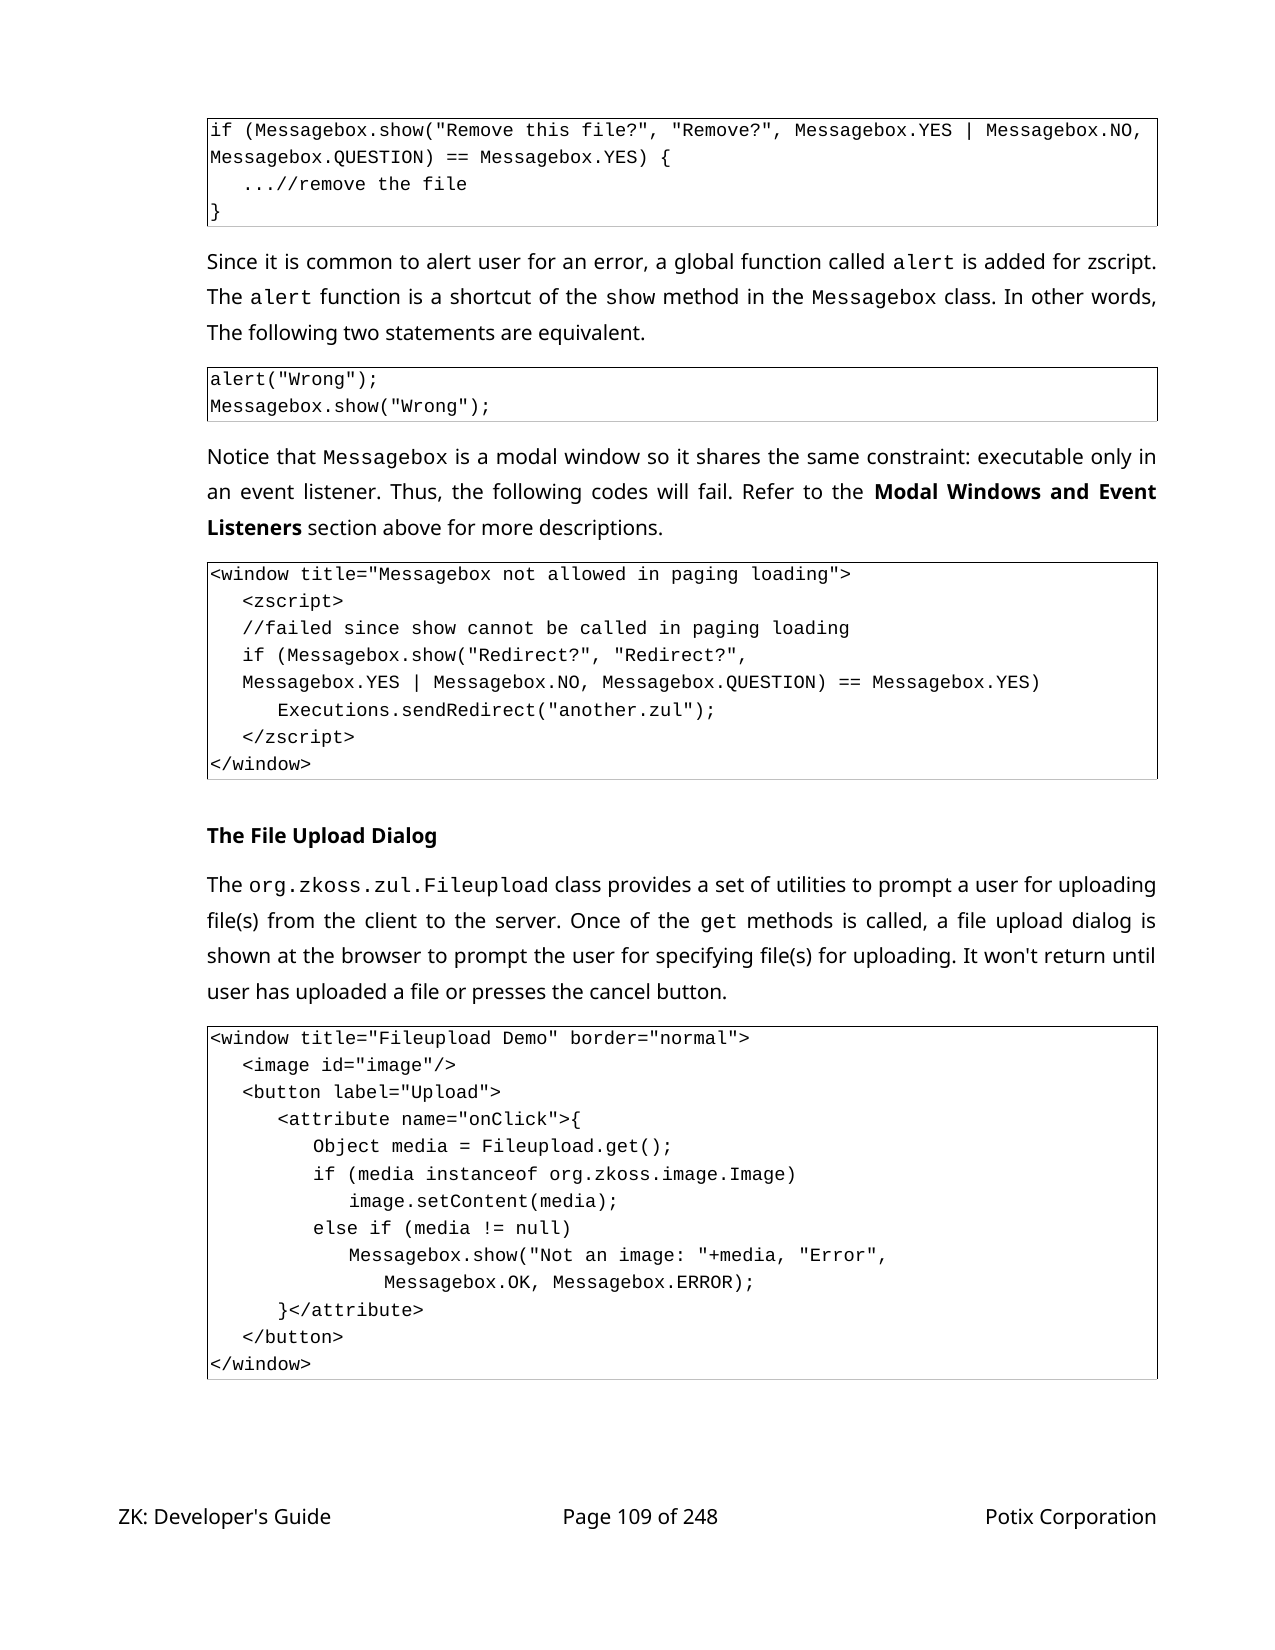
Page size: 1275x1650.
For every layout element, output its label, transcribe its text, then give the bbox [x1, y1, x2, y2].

text </zscript> [208, 725, 1157, 749]
text ...//remove the file [208, 172, 1157, 196]
text <image id="image"/> [208, 1053, 1157, 1077]
text Executions.sendRedirect("another.zul"); [208, 697, 1157, 722]
text </window> [208, 1352, 1157, 1379]
text <window title="Messagebox not allowed in paging loading"> [208, 563, 1157, 586]
text </button> [208, 1325, 1157, 1349]
text if (Messagebox.show("Redirect?", "Redirect?", [208, 643, 1157, 667]
text </window> [208, 752, 1157, 779]
text else if (media != null) [208, 1216, 1157, 1240]
text <zscript> [208, 589, 1157, 613]
text Object media = Fileupload.get(); [208, 1134, 1157, 1159]
text <attribute name="onClick">{ [208, 1107, 1157, 1131]
text }</attribute> [208, 1297, 1157, 1322]
text if (Messagebox.show("Remove this file?", "Remove?", Messagebox.YES | Messagebox.NO, Messagebox.QUESTION) == Messagebox.YES) { [208, 119, 1157, 169]
text } [208, 199, 1157, 226]
text alert("Wrong"); [208, 368, 1157, 391]
text Since it is common to alert user for an error, a global function called alert is added for zscript. The alert function is a shortcut of the show method in the Messagebox class. In other words, The following two statements are equivalent. [207, 247, 1157, 346]
text Messagebox.show("Not an image: "+media, "Error", [208, 1243, 1157, 1267]
text <button label="Upload"> [208, 1080, 1157, 1104]
text The org.zkoss.zul.Fileupload class provides a set of utilities to prompt a user for uploading file(s) from the client to the server. Once of the get methods is called, a file upload dialog is shown at the browser to prompt the user for specifying file(s) for uploading. It won't return until user has uploaded a file or presses the cancel button. [207, 871, 1157, 1005]
text if (media instanceof org.zkoss.image.Image) [208, 1162, 1157, 1186]
text //failed since show cannot be called in paging loading [208, 616, 1157, 640]
text <window title="Fileupload Demo" border="normal"> [208, 1027, 1157, 1050]
text Messagebox.OK, Messagebox.ERROR); [208, 1270, 1157, 1294]
subtitle The File Upload Dialog [207, 822, 1157, 850]
text image.setContent(media); [208, 1189, 1157, 1213]
text Messagebox.show("Wrong"); [208, 394, 1157, 421]
text Messagebox.YES | Messagebox.NO, Messagebox.QUESTION) == Messagebox.YES) [208, 670, 1157, 694]
text Notice that Messagebox is a modal window so it shares the same constraint: executable only in an event listener. Thus, the following codes will fail. Refer to the Modal Windows and Event Listeners section above for more descriptions. [207, 442, 1157, 541]
